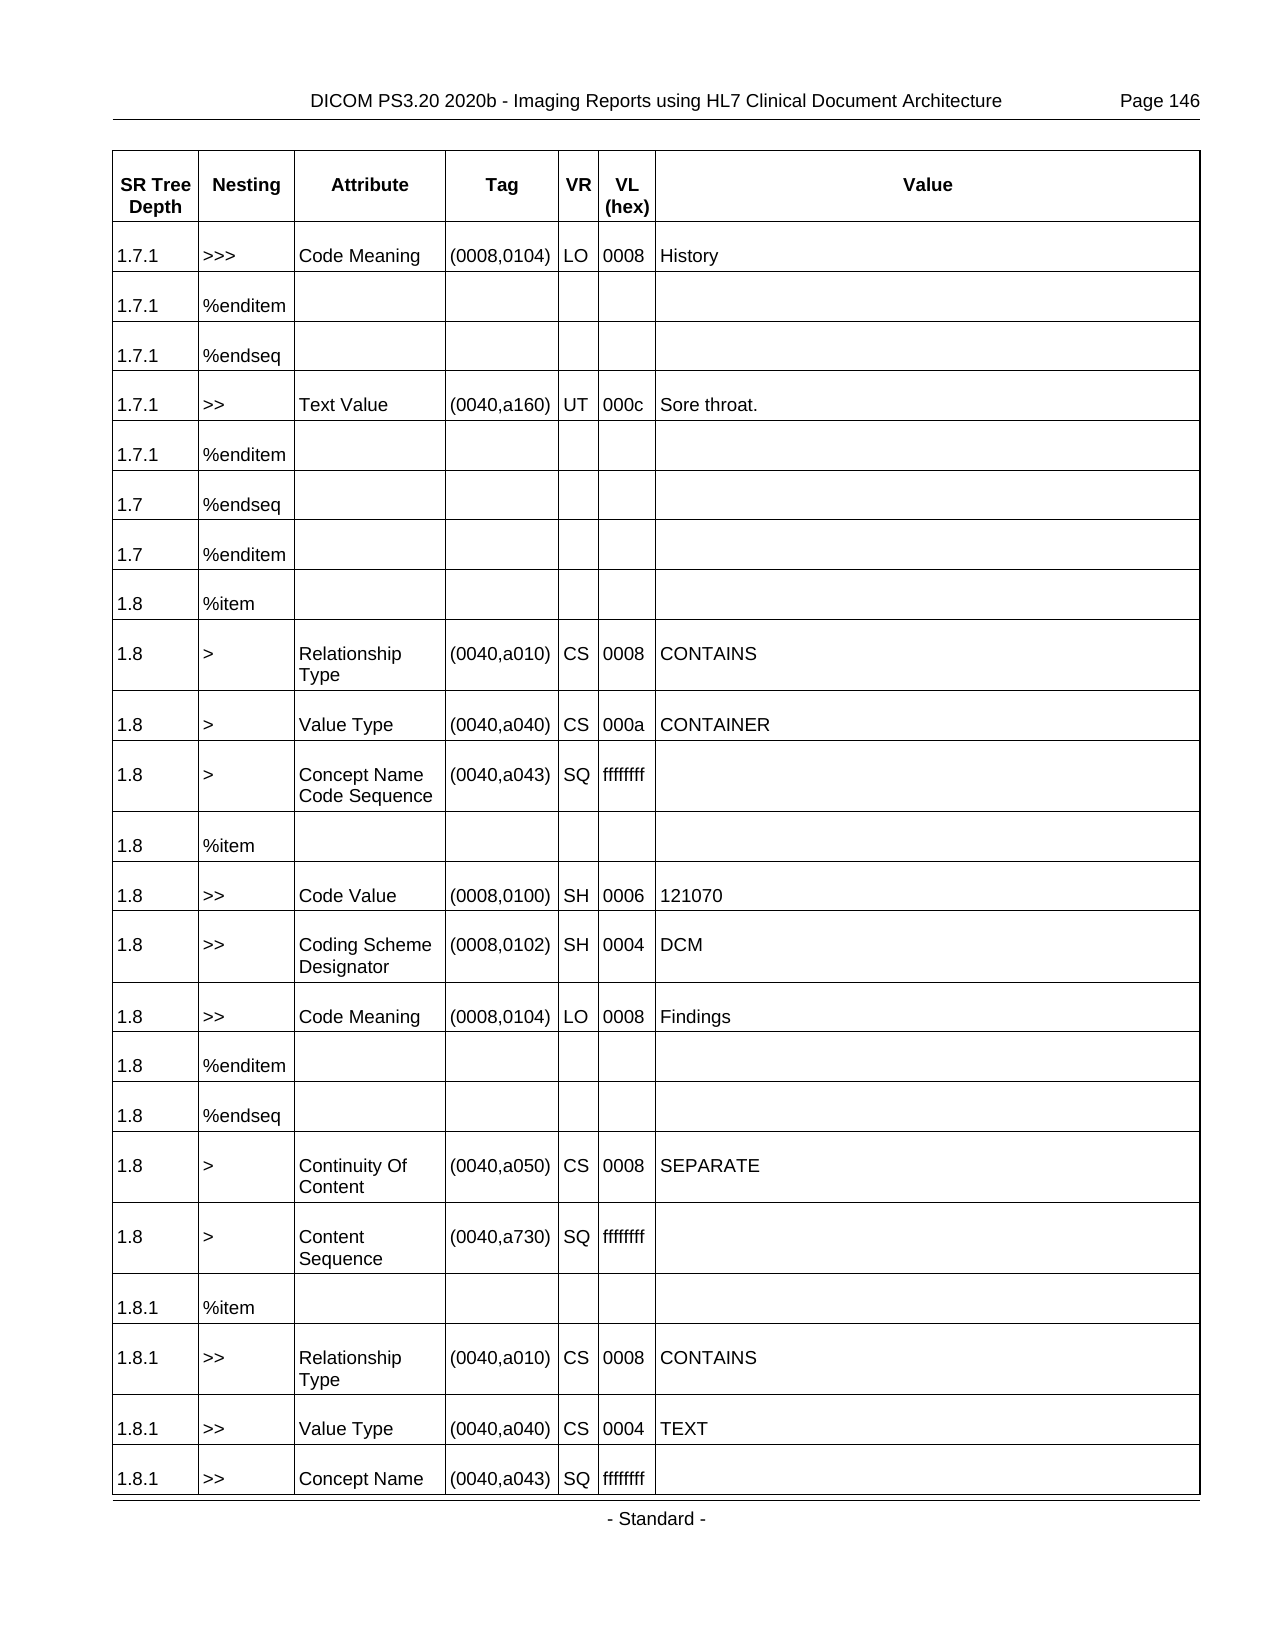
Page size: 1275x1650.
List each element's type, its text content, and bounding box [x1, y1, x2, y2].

table_cell Text Value [295, 371, 445, 420]
table_cell 1.7.1 [113, 421, 198, 470]
table_cell (0040,a043) [446, 1445, 558, 1493]
table_cell Continuity Of Content [295, 1132, 445, 1202]
table_cell 0008 [599, 1132, 655, 1202]
table_cell ffffffff [599, 741, 655, 811]
table_cell [559, 421, 598, 470]
table_cell 1.8 [113, 911, 198, 982]
table_cell Value Type [295, 691, 445, 740]
table_cell 1.7 [113, 471, 198, 519]
table_cell >> [199, 1324, 294, 1394]
table_cell SH [559, 911, 598, 982]
table_cell 0004 [599, 911, 655, 982]
table_cell CONTAINER [656, 691, 1199, 740]
table_cell Relationship Type [295, 1324, 445, 1394]
table_header VR [559, 151, 598, 221]
table_header VL (hex) [599, 151, 655, 221]
table_cell >> [199, 371, 294, 420]
table_header Nesting [199, 151, 294, 221]
table_cell (0040,a050) [446, 1132, 558, 1202]
table_cell UT [559, 371, 598, 420]
table_cell %enditem [199, 520, 294, 569]
table_cell CONTAINS [656, 620, 1199, 690]
table_cell Value Type [295, 1395, 445, 1444]
table_cell 1.8 [113, 862, 198, 910]
table_cell >> [199, 911, 294, 982]
table_cell [446, 322, 558, 370]
table_cell 1.8 [113, 1032, 198, 1081]
table_cell [656, 741, 1199, 811]
table_cell >>> [199, 222, 294, 271]
table_cell [446, 812, 558, 861]
table_cell [656, 570, 1199, 619]
table_cell (0008,0104) [446, 222, 558, 271]
table_cell 0008 [599, 1324, 655, 1394]
table_cell 1.7.1 [113, 371, 198, 420]
table_cell [656, 272, 1199, 321]
table_cell > [199, 620, 294, 690]
table_cell [295, 1082, 445, 1131]
table_cell > [199, 691, 294, 740]
table_cell 000a [599, 691, 655, 740]
table_cell 1.8 [113, 570, 198, 619]
table_cell %item [199, 812, 294, 861]
table_cell [559, 1274, 598, 1323]
table_cell > [199, 1203, 294, 1273]
table_header SR Tree Depth [113, 151, 198, 221]
table_cell [295, 322, 445, 370]
table_cell SQ [559, 1445, 598, 1493]
table_header Value [656, 151, 1199, 221]
table_cell [559, 1032, 598, 1081]
table_cell > [199, 741, 294, 811]
table_cell [446, 1274, 558, 1323]
table_cell 1.8.1 [113, 1324, 198, 1394]
table_cell [559, 1082, 598, 1131]
table_cell (0040,a040) [446, 1395, 558, 1444]
table_cell CS [559, 1324, 598, 1394]
table_cell 1.8 [113, 741, 198, 811]
table_cell 1.8.1 [113, 1274, 198, 1323]
table_cell 000c [599, 371, 655, 420]
table_cell [559, 322, 598, 370]
table_cell (0008,0104) [446, 983, 558, 1031]
table_cell Concept Name Code Sequence [295, 741, 445, 811]
table_header Tag [446, 151, 558, 221]
table_cell [599, 1274, 655, 1323]
table_cell 1.8.1 [113, 1395, 198, 1444]
table_cell [656, 471, 1199, 519]
table_cell (0040,a730) [446, 1203, 558, 1273]
table_cell [295, 570, 445, 619]
table_cell TEXT [656, 1395, 1199, 1444]
table_cell [559, 520, 598, 569]
table_cell SEPARATE [656, 1132, 1199, 1202]
table_cell 1.8 [113, 1132, 198, 1202]
table_cell 1.8.1 [113, 1445, 198, 1493]
table_cell 121070 [656, 862, 1199, 910]
table_cell [599, 1032, 655, 1081]
table_cell [656, 1274, 1199, 1323]
table_cell Code Meaning [295, 983, 445, 1031]
table_cell 0008 [599, 620, 655, 690]
table_cell 0008 [599, 222, 655, 271]
table_cell CS [559, 620, 598, 690]
table_cell [559, 272, 598, 321]
table_cell Concept Name [295, 1445, 445, 1493]
table_cell [446, 520, 558, 569]
table_cell [599, 471, 655, 519]
table_cell Coding Scheme Designator [295, 911, 445, 982]
table_cell [599, 1082, 655, 1131]
table_cell 1.8 [113, 620, 198, 690]
table_cell [656, 421, 1199, 470]
table_header Attribute [295, 151, 445, 221]
table_cell [295, 520, 445, 569]
table_cell [446, 570, 558, 619]
table_cell (0040,a160) [446, 371, 558, 420]
table_cell (0008,0100) [446, 862, 558, 910]
table_cell LO [559, 983, 598, 1031]
table_cell [656, 1032, 1199, 1081]
table_cell [295, 812, 445, 861]
table_cell 1.7.1 [113, 222, 198, 271]
table_cell 1.7.1 [113, 322, 198, 370]
table_cell (0008,0102) [446, 911, 558, 982]
table_cell (0040,a040) [446, 691, 558, 740]
table_cell [295, 1274, 445, 1323]
table_cell [599, 570, 655, 619]
table_cell History [656, 222, 1199, 271]
table_cell [599, 272, 655, 321]
table_cell [295, 471, 445, 519]
table_cell Relationship Type [295, 620, 445, 690]
table_cell 0008 [599, 983, 655, 1031]
table_cell 1.8 [113, 812, 198, 861]
table_cell 1.7.1 [113, 272, 198, 321]
table_cell [599, 812, 655, 861]
table_cell Code Value [295, 862, 445, 910]
table_cell [446, 1082, 558, 1131]
table_cell CS [559, 691, 598, 740]
table_cell CONTAINS [656, 1324, 1199, 1394]
table_cell %item [199, 570, 294, 619]
table_cell Sore throat. [656, 371, 1199, 420]
table_cell ffffffff [599, 1445, 655, 1493]
table_cell >> [199, 983, 294, 1031]
table_cell 1.7 [113, 520, 198, 569]
table_cell 0004 [599, 1395, 655, 1444]
table_cell CS [559, 1132, 598, 1202]
table_cell SQ [559, 741, 598, 811]
table_cell [295, 272, 445, 321]
table_cell [599, 421, 655, 470]
table_cell SH [559, 862, 598, 910]
table_cell (0040,a010) [446, 620, 558, 690]
table_cell 1.8 [113, 1082, 198, 1131]
table_cell [559, 570, 598, 619]
table_cell SQ [559, 1203, 598, 1273]
table_cell [559, 471, 598, 519]
table_cell LO [559, 222, 598, 271]
table_cell 1.8 [113, 1203, 198, 1273]
table_cell ffffffff [599, 1203, 655, 1273]
table_cell [446, 471, 558, 519]
table_cell [295, 421, 445, 470]
table_cell [559, 812, 598, 861]
table_cell %enditem [199, 421, 294, 470]
table_cell [446, 421, 558, 470]
table_cell %endseq [199, 1082, 294, 1131]
table_cell 1.8 [113, 983, 198, 1031]
table_cell CS [559, 1395, 598, 1444]
table_cell > [199, 1132, 294, 1202]
table_cell Content Sequence [295, 1203, 445, 1273]
table_cell >> [199, 1445, 294, 1493]
table_cell (0040,a010) [446, 1324, 558, 1394]
table_cell %enditem [199, 1032, 294, 1081]
table_cell [446, 1032, 558, 1081]
table_cell 0006 [599, 862, 655, 910]
table_cell [446, 272, 558, 321]
table_cell [656, 1082, 1199, 1131]
table_cell [656, 1203, 1199, 1273]
table_cell %item [199, 1274, 294, 1323]
table_cell [599, 322, 655, 370]
table_cell DCM [656, 911, 1199, 982]
table_cell [656, 520, 1199, 569]
table_cell >> [199, 1395, 294, 1444]
table_cell (0040,a043) [446, 741, 558, 811]
table_cell [656, 322, 1199, 370]
table_cell 1.8 [113, 691, 198, 740]
table_cell Findings [656, 983, 1199, 1031]
table_cell [656, 1445, 1199, 1493]
table_cell %enditem [199, 272, 294, 321]
table_cell [295, 1032, 445, 1081]
table_cell >> [199, 862, 294, 910]
table_cell [599, 520, 655, 569]
table_cell Code Meaning [295, 222, 445, 271]
table_cell %endseq [199, 322, 294, 370]
table_cell [656, 812, 1199, 861]
table_cell %endseq [199, 471, 294, 519]
